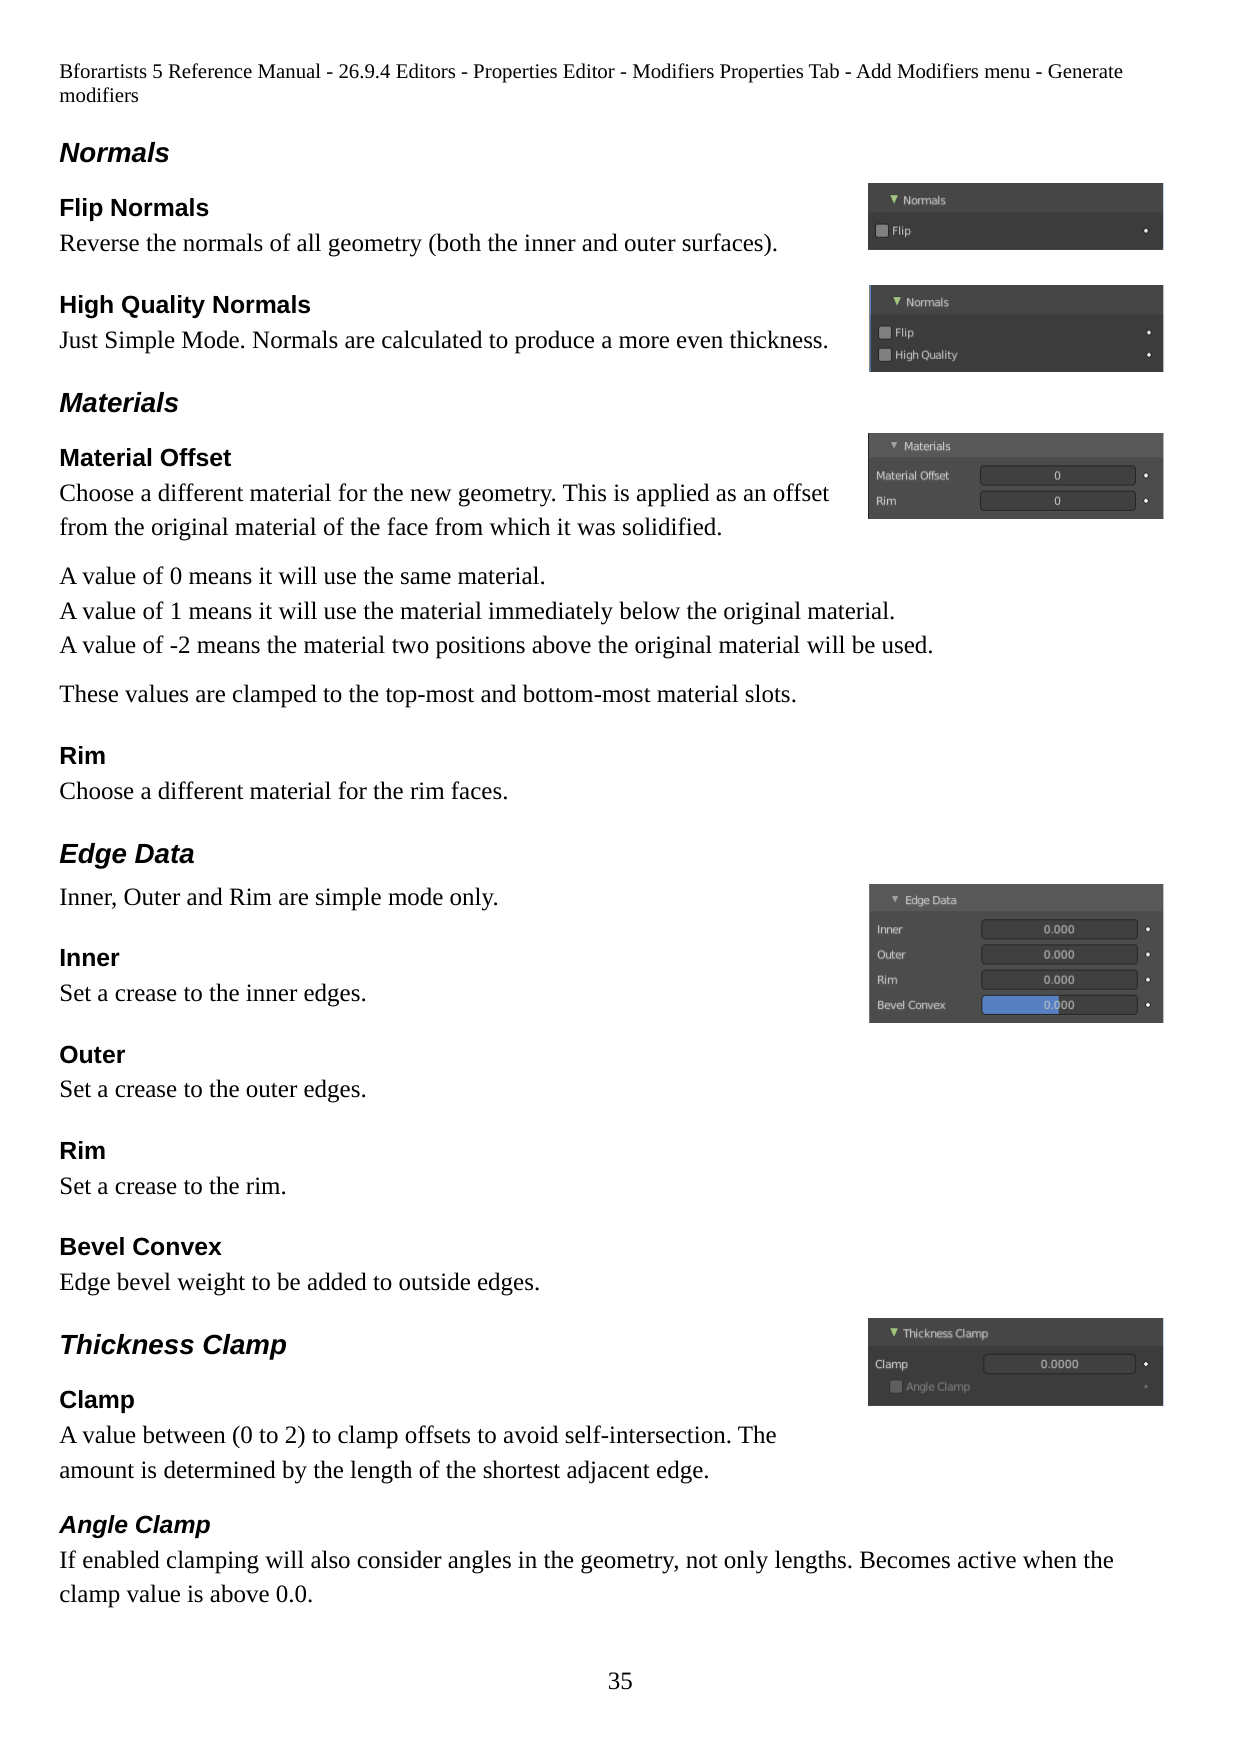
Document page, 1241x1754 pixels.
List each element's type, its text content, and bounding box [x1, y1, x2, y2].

text A value between (0 to 2) to clamp offsets to avoid self-intersection. The amount is determined by the length of the shortest adjacent edge. [59, 1420, 1181, 1484]
subtitle Inner [59, 943, 869, 972]
subtitle Clamp [59, 1386, 1181, 1414]
subtitle Bevel Convex [59, 1232, 1181, 1261]
subtitle Rim [59, 1136, 1181, 1164]
subtitle Flip Normals [59, 193, 868, 222]
subtitle Outer [59, 1040, 1181, 1068]
picture [868, 1318, 1164, 1406]
picture [868, 433, 1164, 519]
text Reverse the normals of all geometry (both the inner and outer surfaces). [59, 228, 1181, 257]
subtitle Edge Data [59, 837, 1181, 869]
subtitle Thickness Clamp [59, 1329, 868, 1361]
subtitle [1164, 943, 1181, 972]
text If enabled clamping will also consider angles in the geometry, not only lengths. Becomes active when the clamp value is above 0.0. [59, 1545, 1181, 1608]
subtitle Rim [59, 741, 1181, 769]
subtitle High Quality Normals [59, 290, 869, 318]
subtitle Material Offset [59, 443, 868, 472]
subtitle [1164, 193, 1181, 222]
subtitle [1164, 443, 1181, 472]
subtitle Angle Clamp [59, 1510, 1181, 1539]
text A value of 0 means it will use the same material. A value of 1 means it will use the material immediately below the original material. A value of -2 means the material two positions above the original material will be used. [59, 561, 1181, 659]
text Set a crease to the rim. [59, 1171, 1181, 1199]
picture [868, 183, 1164, 250]
picture [869, 884, 1164, 1023]
subtitle [1164, 290, 1181, 318]
text Edge bevel weight to be added to outside edges. [59, 1267, 1181, 1296]
text Set a crease to the inner edges. [59, 978, 869, 1007]
text Just Simple Mode. Normals are calculated to produce a more even thickness. [59, 325, 869, 353]
subtitle [1164, 1329, 1181, 1361]
picture [869, 285, 1164, 372]
text Choose a different material for the new geometry. This is applied as an offset from the original material of the face from which it was solidified. [59, 478, 1181, 541]
text These values are clamped to the top-most and bottom-most material slots. [59, 679, 1181, 708]
text Choose a different material for the rim faces. [59, 776, 1181, 804]
text Set a crease to the outer edges. [59, 1074, 1181, 1103]
subtitle Normals [59, 137, 1181, 168]
subtitle Materials [59, 386, 1181, 418]
text Inner, Outer and Rim are simple mode only. [59, 882, 1181, 911]
